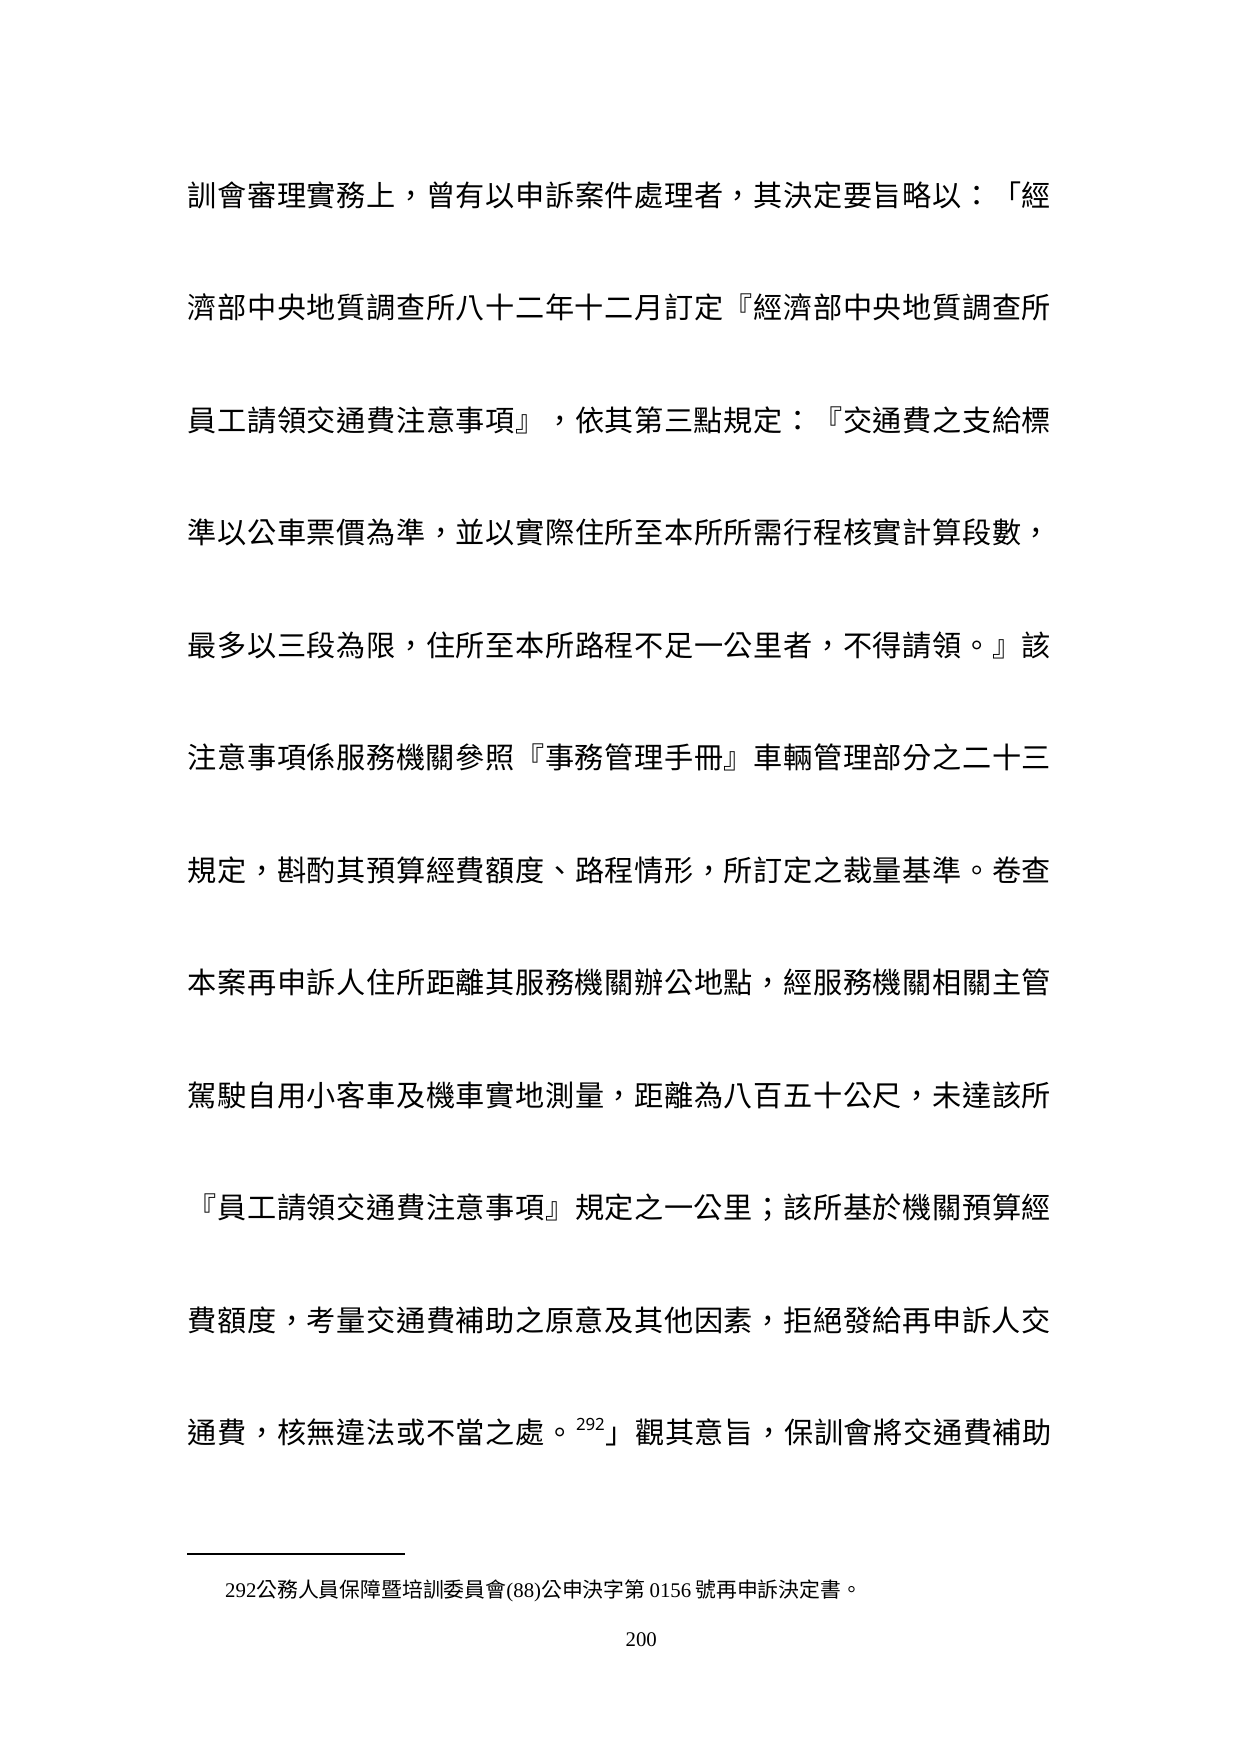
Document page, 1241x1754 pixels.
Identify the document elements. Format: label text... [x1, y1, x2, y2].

text 訓會審理實務上，曾有以申訴案件處理者，其決定要旨略以：「經濟部中央地質調查所八十二年十二月訂定『經濟部中央地質調查所員工請領交通費注意事項』，依其第三點規定：『交通費之支給標準以公車票價為準，並以實際住所至本所所需行程核實計算段數，最多以三段為限，住所至本所路程不足一公里者，不得請領。』該注意事項係服務機關參照『事務管理手冊』車輛管理部分之二十三規定，斟酌其預算經費額度、路程情形，所訂定之裁量基準。卷查本案再申訴人住所距離其服務機關辦公地點，經服務機關相關主管駕駛自用小客車及機車實地測量，距離為八百五十公尺，未達該所『員工請領交通費注意事項』規定之一公里；該所基於機關預算經費額度，考量交通費補助之原意及其他因素，拒絕發給再申訴人交通費，核無違法或不當之處。」觀其意旨，保訓會將交通費補助 [187, 150, 1053, 1462]
text 公務人員保障暨培訓委員會(88)公申決字第0156號再申訴決定書。 [187, 1566, 1053, 1604]
